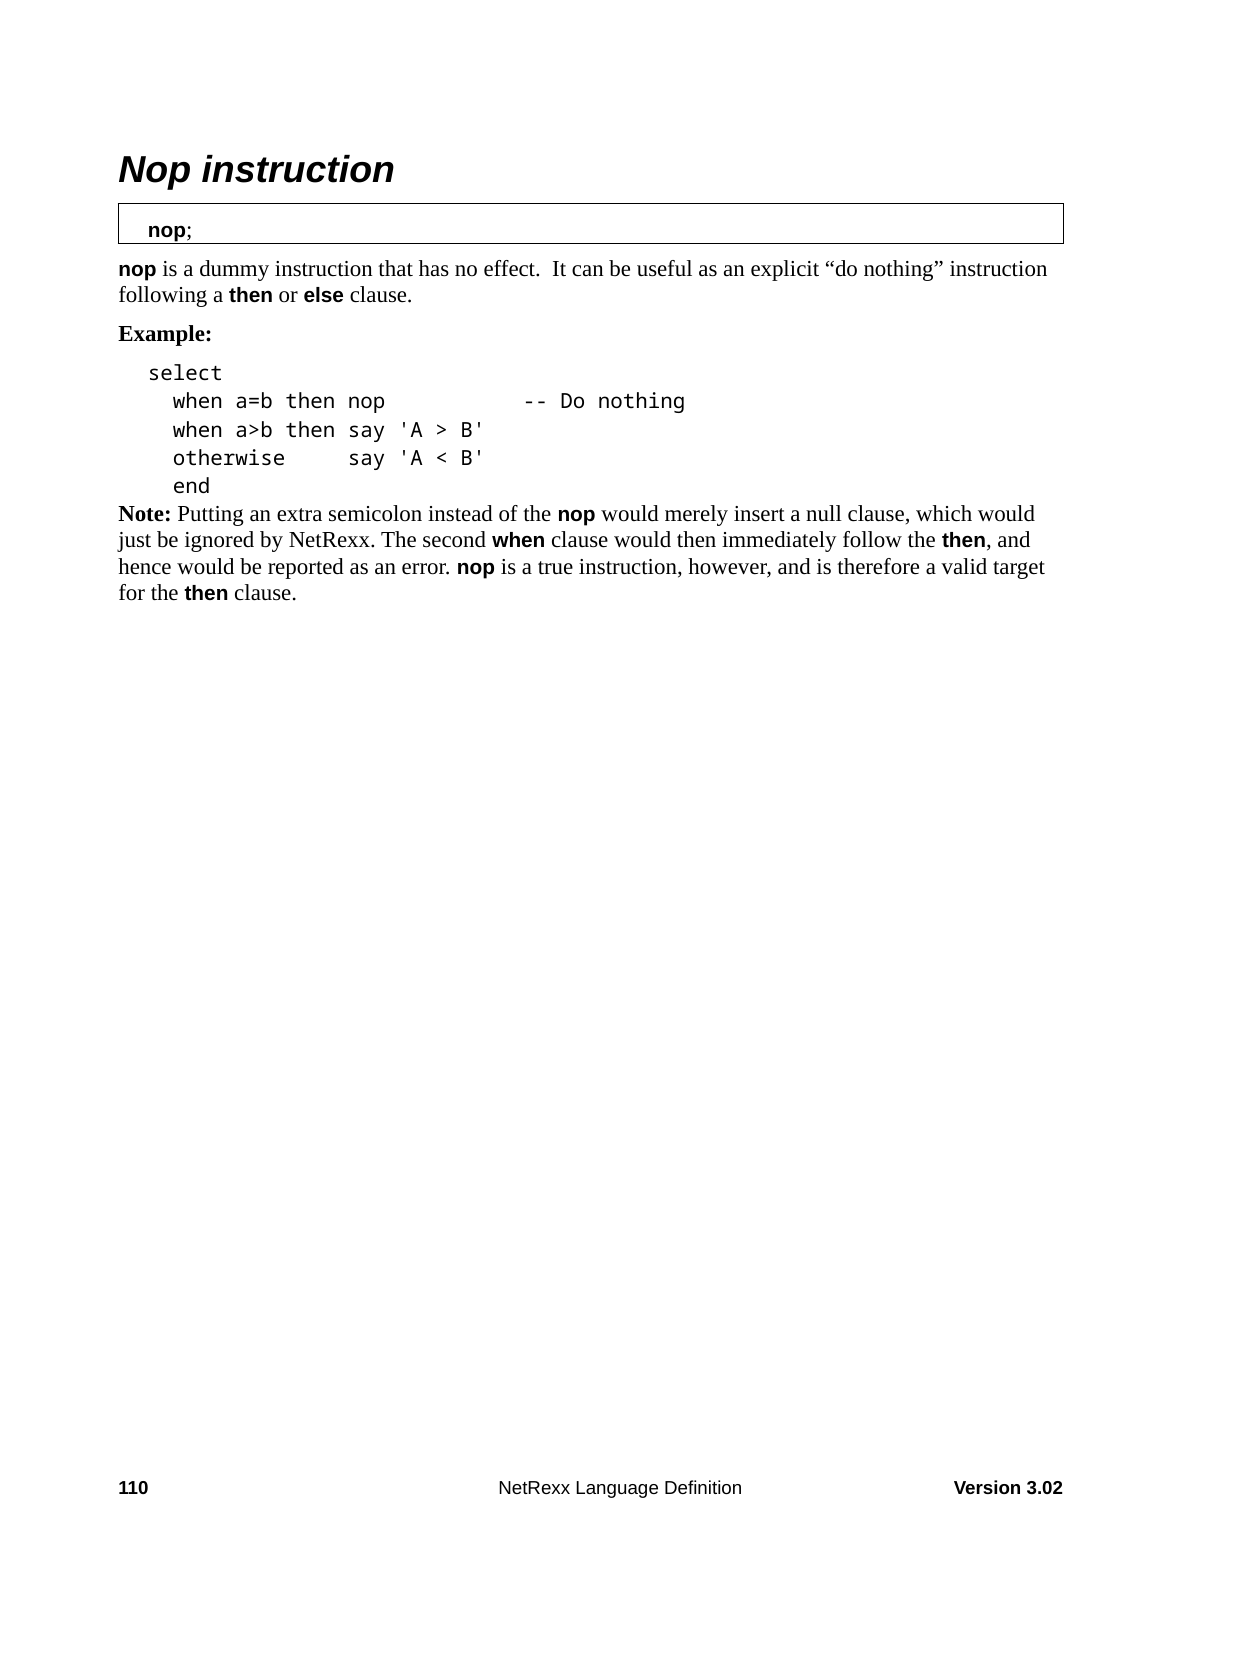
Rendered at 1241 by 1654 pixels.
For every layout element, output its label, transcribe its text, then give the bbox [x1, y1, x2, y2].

subtitle Nop instruction [118, 148, 1063, 191]
text select when a=b then nop -- Do nothing when a>b then say 'A > B' otherwise say 'A < B' end [148, 358, 1063, 500]
table_header nop; [119, 204, 1063, 242]
text nop is a dummy instruction that has no effect. It can be useful as an explicit “do nothing” instruction following a then or else clause. [118, 255, 1063, 308]
text Example: [118, 320, 1063, 346]
text Note: Putting an extra semicolon instead of the nop would merely insert a null clause, which would just be ignored by NetRexx. The second when clause would then immediately follow the then, and hence would be reported as an error. nop is a true instruction, however, and is therefore a valid target for the then clause. [118, 500, 1063, 605]
